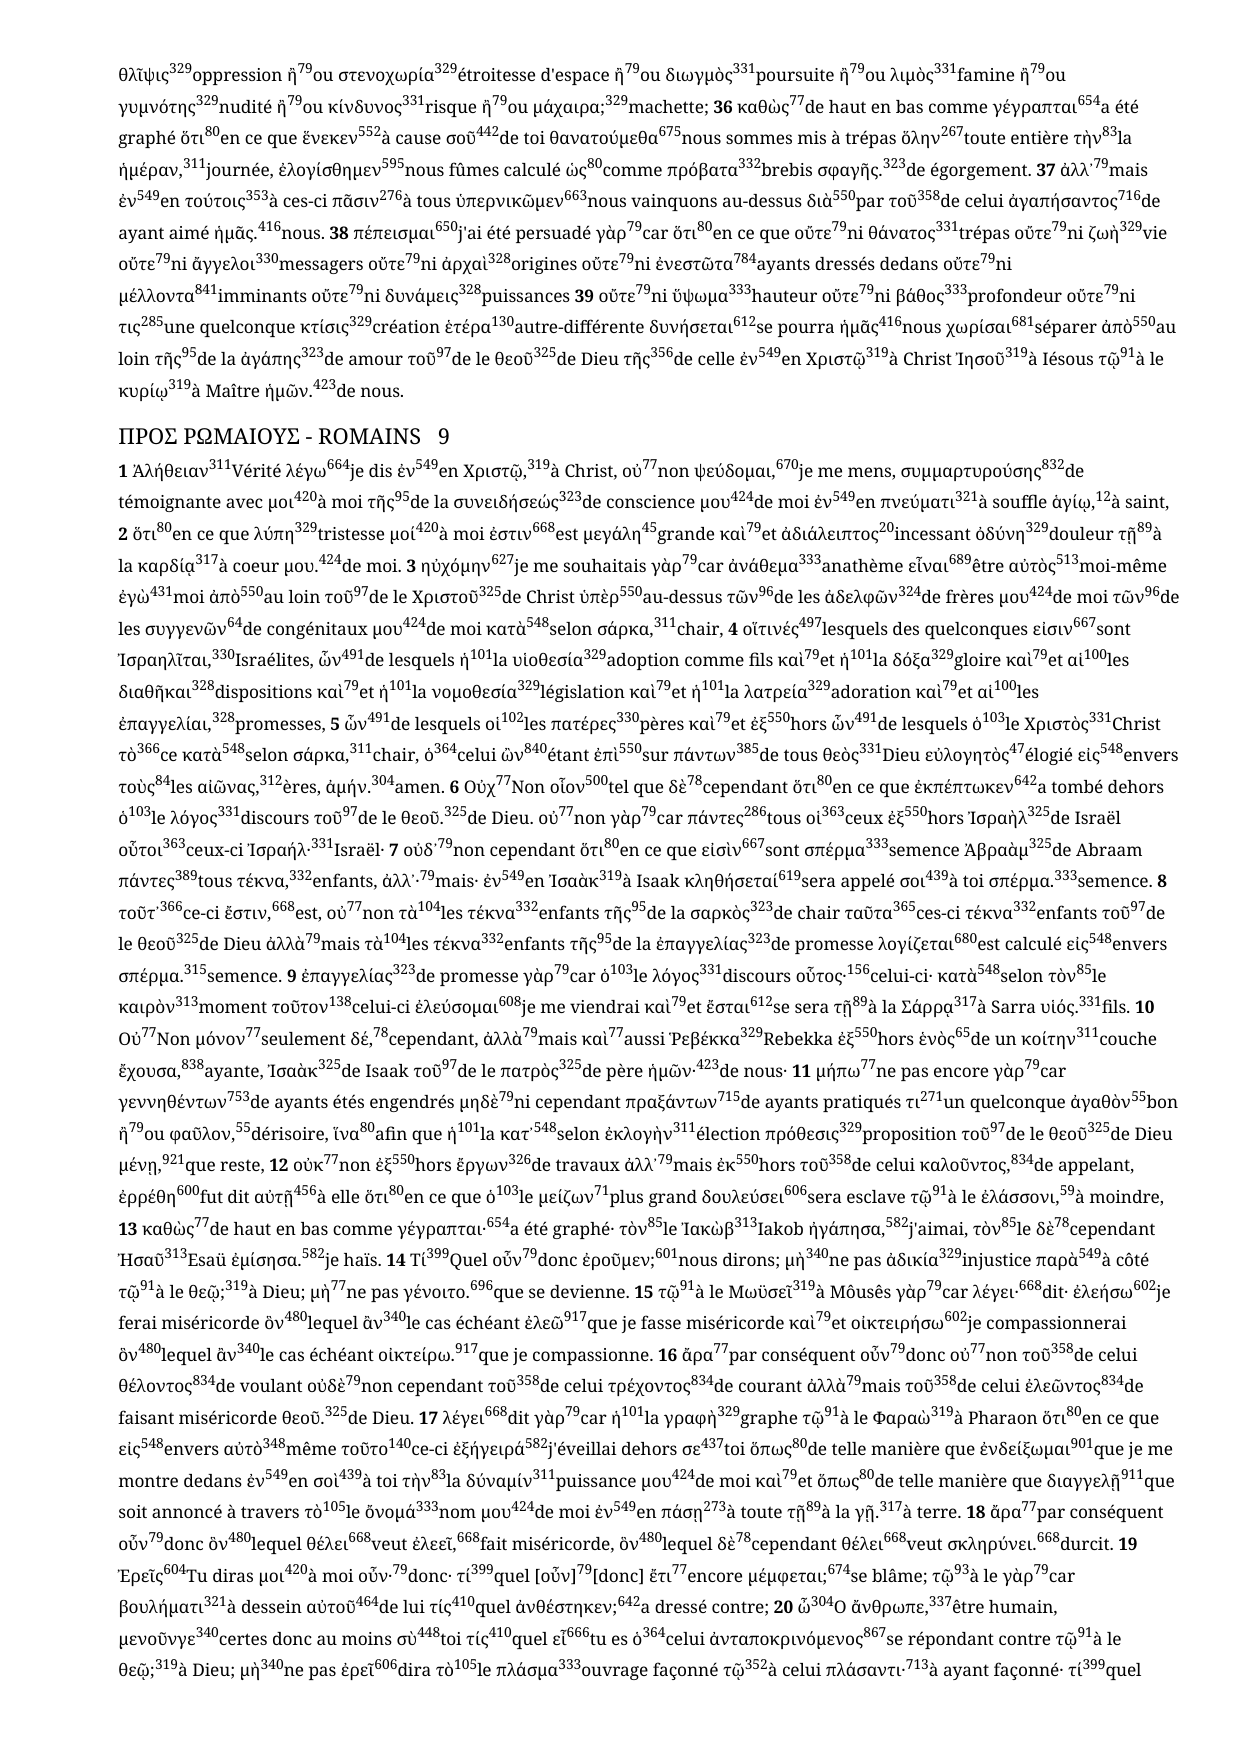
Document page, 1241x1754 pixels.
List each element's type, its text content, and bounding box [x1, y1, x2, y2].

text ΠΡΟΣ ΡΩΜΑΙΟΥΣ - ROMAINS 9 [118, 421, 1181, 451]
text 1 Ἀλήθειαν311Vérité λέγω664je dis ἐν549en Χριστῷ,319à Christ, οὐ77non ψεύδομαι,670je me mens, συμμαρτυρούσης832de témoignante avec μοι420à moi τῆς95de la συνειδήσεώς323de conscience μου424de moi ἐν549en πνεύματι321à souffle ἁγίῳ,12à saint, 2 ὅτι80en ce que λύπη329tristesse μοί420à moi ἐστιν668est μεγάλη45grande καὶ79et ἀδιάλειπτος20incessant ὀδύνη329douleur τῇ89à la καρδίᾳ317à coeur μου.424de moi. 3 ηὐχόμην627je me souhaitais γὰρ79car ἀνάθεμα333anathème εἶναι689être αὐτὸς513moi-même ἐγὼ431moi ἀπὸ550au loin τοῦ97de le Χριστοῦ325de Christ ὑπὲρ550au-dessus τῶν96de les ἀδελφῶν324de frères μου424de moi τῶν96de les συγγενῶν64de congénitaux μου424de moi κατὰ548selon σάρκα,311chair, 4 οἵτινές497lesquels des quelconques εἰσιν667sont Ἰσραηλῖται,330Israélites, ὧν491de lesquels ἡ101la υἱοθεσία329adoption comme fils καὶ79et ἡ101la δόξα329gloire καὶ79et αἱ100les διαθῆκαι328dispositions καὶ79et ἡ101la νομοθεσία329législation καὶ79et ἡ101la λατρεία329adoration καὶ79et αἱ100les ἐπαγγελίαι,328promesses, 5 ὧν491de lesquels οἱ102les πατέρες330pères καὶ79et ἐξ550hors ὧν491de lesquels ὁ103le Χριστὸς331Christ τὸ366ce κατὰ548selon σάρκα,311chair, ὁ364celui ὢν840étant ἐπὶ550sur πάντων385de tous θεὸς331Dieu εὐλογητὸς47élogié εἰς548envers τοὺς84les αἰῶνας,312ères, ἀμήν.304amen. 6 Οὐχ77Non οἷον500tel que δὲ78cependant ὅτι80en ce que ἐκπέπτωκεν642a tombé dehors ὁ103le λόγος331discours τοῦ97de le θεοῦ.325de Dieu. οὐ77non γὰρ79car πάντες286tous οἱ363ceux ἐξ550hors Ἰσραὴλ325de Israël οὗτοι363ceux-ci Ἰσραήλ·331Israël· 7 οὐδ᾽79non cependant ὅτι80en ce que εἰσὶν667sont σπέρμα333semence Ἀβραὰμ325de Abraam πάντες389tous τέκνα,332enfants, ἀλλ᾽·79mais· ἐν549en Ἰσαὰκ319à Isaak κληθήσεταί619sera appelé σοι439à toi σπέρμα.333semence. 8 τοῦτ᾽366ce-ci ἔστιν,668est, οὐ77non τὰ104les τέκνα332enfants τῆς95de la σαρκὸς323de chair ταῦτα365ces-ci τέκνα332enfants τοῦ97de le θεοῦ325de Dieu ἀλλὰ79mais τὰ104les τέκνα332enfants τῆς95de la ἐπαγγελίας323de promesse λογίζεται680est calculé εἰς548envers σπέρμα.315semence. 9 ἐπαγγελίας323de promesse γὰρ79car ὁ103le λόγος331discours οὗτος·156celui-ci· κατὰ548selon τὸν85le καιρὸν313moment τοῦτον138celui-ci ἐλεύσομαι608je me viendrai καὶ79et ἔσται612se sera τῇ89à la Σάρρᾳ317à Sarra υἱός.331fils. 10 Οὐ77Non μόνον77seulement δέ,78cependant, ἀλλὰ79mais καὶ77aussi Ῥεβέκκα329Rebekka ἐξ550hors ἑνὸς65de un κοίτην311couche ἔχουσα,838ayante, Ἰσαὰκ325de Isaak τοῦ97de le πατρὸς325de père ἡμῶν·423de nous· 11 μήπω77ne pas encore γὰρ79car γεννηθέντων753de ayants étés engendrés μηδὲ79ni cependant πραξάντων715de ayants pratiqués τι271un quelconque ἀγαθὸν55bon ἢ79ou φαῦλον,55dérisoire, ἵνα80afin que ἡ101la κατ᾽548selon ἐκλογὴν311élection πρόθεσις329proposition τοῦ97de le θεοῦ325de Dieu μένῃ,921que reste, 12 οὐκ77non ἐξ550hors ἔργων326de travaux ἀλλ᾽79mais ἐκ550hors τοῦ358de celui καλοῦντος,834de appelant, ἐρρέθη600fut dit αὐτῇ456à elle ὅτι80en ce que ὁ103le μείζων71plus grand δουλεύσει606sera esclave τῷ91à le ἐλάσσονι,59à moindre, 13 καθὼς77de haut en bas comme γέγραπται·654a été graphé· τὸν85le Ἰακὼβ313Iakob ἠγάπησα,582j'aimai, τὸν85le δὲ78cependant Ἠσαῦ313Esaü ἐμίσησα.582je haïs. 14 Τί399Quel οὖν79donc ἐροῦμεν;601nous dirons; μὴ340ne pas ἀδικία329injustice παρὰ549à côté τῷ91à le θεῷ;319à Dieu; μὴ77ne pas γένοιτο.696que se devienne. 15 τῷ91à le Μωϋσεῖ319à Môusês γὰρ79car λέγει·668dit· ἐλεήσω602je ferai miséricorde ὃν480lequel ἂν340le cas échéant ἐλεῶ917que je fasse miséricorde καὶ79et οἰκτειρήσω602je compassionnerai ὃν480lequel ἂν340le cas échéant οἰκτείρω.917que je compassionne. 16 ἄρα77par conséquent οὖν79donc οὐ77non τοῦ358de celui θέλοντος834de voulant οὐδὲ79non cependant τοῦ358de celui τρέχοντος834de courant ἀλλὰ79mais τοῦ358de celui ἐλεῶντος834de faisant miséricorde θεοῦ.325de Dieu. 17 λέγει668dit γὰρ79car ἡ101la γραφὴ329graphe τῷ91à le Φαραὼ319à Pharaon ὅτι80en ce que εἰς548envers αὐτὸ348même τοῦτο140ce-ci ἐξήγειρά582j'éveillai dehors σε437toi ὅπως80de telle manière que ἐνδείξωμαι901que je me montre dedans ἐν549en σοὶ439à toi τὴν83la δύναμίν311puissance μου424de moi καὶ79et ὅπως80de telle manière que διαγγελῇ911que soit annoncé à travers τὸ105le ὄνομά333nom μου424de moi ἐν549en πάσῃ273à toute τῇ89à la γῇ.317à terre. 18 ἄρα77par conséquent οὖν79donc ὃν480lequel θέλει668veut ἐλεεῖ,668fait miséricorde, ὃν480lequel δὲ78cependant θέλει668veut σκληρύνει.668durcit. 19 Ἐρεῖς604Tu diras μοι420à moi οὖν·79donc· τί399quel [οὖν]79[donc] ἔτι77encore μέμφεται;674se blâme; τῷ93à le γὰρ79car βουλήματι321à dessein αὐτοῦ464de lui τίς410quel ἀνθέστηκεν;642a dressé contre; 20 ὦ304O ἄνθρωπε,337être humain, μενοῦνγε340certes donc au moins σὺ448toi τίς410quel εἶ666tu es ὁ364celui ἀνταποκρινόμενος867se répondant contre τῷ91à le θεῷ;319à Dieu; μὴ340ne pas ἐρεῖ606dira τὸ105le πλάσμα333ouvrage façonné τῷ352à celui πλάσαντι·713à ayant façonné· τί399quel με417moi ἐποίησας584tu fis οὕτως;77ainsi; 21 ἢ79ou οὐκ340non ἔχει668a ἐξουσίαν311autorité ὁ103le κεραμεὺς331potier τοῦ97de le πηλοῦ325de boue ἐκ550hors τοῦ99de le αὐτοῦ152de même φυράματος327de pâte ποιῆσαι681faire ὃ375lequel μὲν79certes εἰς548envers τιμὴν311valeur σκεῦος315ustensile ὃ375lequel δὲ78cependant εἰς548envers ἀτιμίαν;311dévalorisation; 22 εἰ80si δὲ78cependant θέλων840voulant ὁ103le θεὸς331Dieu ἐνδείξασθαι682se montrer dedans τὴν243la ὀργὴν311colère καὶ79et γνωρίσαι681faire connaître τὸ87le δυνατὸν55puissant αὐτοῦ464de lui ἤνεγκεν586porta ἐν549en πολλῇ273à nombreuse μακροθυμίᾳ317à distance de fureur σκεύη314ustensiles ὀργῆς323de colère κατηρτισμένα797ayants étés ajustés complètement εἰς548envers ἀπώλειαν,311perte complète, 23 καὶ79et ἵνα80afin que γνωρίσῃ899que fasse connaître τὸν85le πλοῦτον313richesse τῆς95de la δόξης323de gloire αὐτοῦ464de lui ἐπὶ548sur σκεύη314ustensiles ἐλέους327de miséricorde ἃ481lesquels προητοίμασεν586prépara d'avance εἰς548envers δόξαν;311gloire; 24 Οὓς479Lesquels καὶ77aussi ἐκάλεσεν586appela ἡμᾶς416nous οὐ77non μόνον77seulement ἐξ550hors Ἰουδαίων64de Ioudaiens ἀλλὰ79mais καὶ77aussi ἐξ550hors ἐθνῶν,326de ethnies, 25 ὡς80comme καὶ77aussi ἐν549en τῷ91à le Ὡσηὲ319à Osée λέγει·668dit· καλέσω602j'appellerai τὸν85le οὐ77non λαόν313peuple μου424de moi λαόν313peuple μου424de moi καὶ79et τὴν344celle οὐκ77non ἠγαπημένην794ayante étée aimée ἠγαπημένην·794ayante étée aimée· 26 καὶ79et ἔσται612se sera ἐν549en τῷ91à le τόπῳ319à lieu οὗ77où ἐρρέθη600fut dit αὐτοῖς·457à eux· οὐ77non λαός331peuple μου424de moi ὑμεῖς,447vous, ἐκεῖ77là κληθήσονται618seront appelé υἱοὶ330fils θεοῦ325de Dieu ζῶντος.834de vivant. 27 Ἠσαΐας331Ésaïa δὲ78cependant κράζει668croasse ὑπὲρ550au-dessus τοῦ97de le Ἰσραήλ·325de Israël· ἐὰν80si le cas échéant ᾖ921que soit ὁ103le ἀριθμὸς331nombre τῶν96de les υἱῶν324de fils Ἰσραὴλ325de Israël ὡς80comme ἡ101la ἄμμος329sable τῆς95de la θαλάσσης,323de mer, τὸ105le ὑπόλειμμα333reste au dessous σωθήσεται·619sera sauvé· 28 λόγον313discours γὰρ79car συντελῶν840achevant ensemble καὶ79et συντέμνων840scissionnant ensemble ποιήσει606fera κύριος331Maître ἐπὶ550sur τῆς95de la γῆς.323de terre. 29 καὶ79et καθὼς77de haut en bas comme προείρηκεν642a prédit Ἠσαΐας·331Ésaïa· εἰ551si μὴ77ne pas κύριος331Maître σαβαὼθ324de Sabaoth ἐγκατέλιπεν586délaissa en contrebas ἡμῖν419à nous σπέρμα,315semence, ὡς80comme Σόδομα332Sodomas ἂν340le cas échéant ἐγενήθημεν595nous fûmes devenu καὶ79et ὡς80comme Γόμορρα328Gomorras ἂν340le cas échéant ὡμοιώθημεν.595nous fûmes rendu semblable. 30 Τί399Quel οὖν79donc ἐροῦμεν;601nous dirons; ὅτι80en ce que ἔθνη332ethnies τὰ365ces μὴ77ne pas διώκοντα841poursuivants δικαιοσύνην311justice κατέλαβεν586prit de haut en bas δικαιοσύνην,311justice, δικαιοσύνην311justice δὲ78cependant τὴν344celle ἐκ550hors πίστεως,323de croyance, 31 Ἰσραὴλ331Israël δὲ78cependant διώκων840poursuivant νόμον313loi δικαιοσύνης323de justice εἰς548envers νόμον313loi οὐκ77non ἔφθασεν.586devança. 32 διὰ548par le fait de τί;399quel; ὅτι80en ce que οὐκ77non ἐκ550hors πίστεως323de croyance ἀλλ᾽79mais ὡς80comme ἐξ550hors ἔργων·326de travaux· προσέκοψαν585achoppèrent τῷ91à le λίθῳ319à pierre τοῦ99de le προσκόμματος,327de achoppement, 33 καθὼς77de haut en bas comme γέγραπται·654a été graphé· ἰδοὺ306voici τίθημι664je pose ἐν549en Σιὼν317à Sion λίθον313pierre προσκόμματος327de achoppement καὶ79et πέτραν311roche σκανδάλου,327de scandale, καὶ79et ὁ364celui πιστεύων840croyant ἐπ᾽549sur αὐτῷ458à lui οὐ77non καταισχυνθήσεται.619sera couvert de honte. [118, 455, 1181, 1682]
text 1 Οὐδὲν289Aucun ἄρα77par conséquent νῦν77maintenant κατάκριμα333objet de contre jugement τοῖς351à ceux ἐν549en Χριστῷ319à Christ Ἰησοῦ.319à Iésous. 2 ὁ103le γὰρ79car νόμος331loi τοῦ99de le πνεύματος327de souffle τῆς95de la ζωῆς323de vie ἐν549en Χριστῷ319à Christ Ἰησοῦ319à Iésous ἠλευθέρωσέν586libéra σε437toi ἀπὸ550au loin τοῦ97de le νόμου325de loi τῆς95de la ἁμαρτίας323de faute καὶ79et τοῦ97de le θανάτου.325de trépas. 3 Τὸ87Le γὰρ79car ἀδύνατον55impuissant τοῦ97de le νόμου325de loi ἐν549en ᾧ488à lequel ἠσθένει625était infirme διὰ550par τῆς95de la σαρκός,323de chair, ὁ103le θεὸς331Dieu τὸν85le ἑαυτοῦ537de lui-même υἱὸν313fils πέμψας721ayant mandé ἐν549en ὁμοιώματι321à similitude σαρκὸς323de chair ἁμαρτίας323de faute καὶ79et περὶ550autour ἁμαρτίας323de faute κατέκρινεν586jugea contre τὴν83la ἁμαρτίαν311faute ἐν549en τῇ89à la σαρκί,317à chair, 4 ἵνα80afin que τὸ105le δικαίωμα333acte de justification τοῦ97de le νόμου325de loi πληρωθῇ911que soit fait plénitude ἐν549en ἡμῖν419à nous τοῖς351à ceux μὴ79ne pas κατὰ548selon σάρκα311chair περιπατοῦσιν827à piétinants autour ἀλλὰ79mais κατὰ548selon πνεῦμα.315souffle. 5 οἱ363ceux γὰρ79car κατὰ548selon σάρκα311chair ὄντες839étants τὰ347ces τῆς95de la σαρκὸς323de chair φρονοῦσιν,667pensent, οἱ363ceux δὲ78cependant κατὰ548selon πνεῦμα315souffle τὰ347ces τοῦ99de le πνεύματος.327de souffle. 6 τὸ105le γὰρ79car φρόνημα333pensée τῆς95de la σαρκὸς323de chair θάνατος,331trépas, τὸ105le δὲ78cependant φρόνημα333pensée τοῦ99de le πνεύματος327de souffle ζωὴ329vie καὶ79et εἰρήνη·329paix· 7 διότι80parce que τὸ105le φρόνημα333pensée τῆς95de la σαρκὸς323de chair ἔχθρα329haine εἰς548envers θεόν,313Dieu, τῷ91à le γὰρ79car νόμῳ319à loi τοῦ97de le θεοῦ325de Dieu οὐχ77non ὑποτάσσεται,680est subordonné, οὐδὲ77non cependant γὰρ79car δύναται·674se peut· 8 οἱ363ceux δὲ78cependant ἐν549en σαρκὶ317à chair ὄντες839étants θεῷ319à Dieu ἀρέσαι681plaire οὐ77non δύνανται.673se peuvent. 9 Ὑμεῖς447Vous δὲ78cependant οὐκ77non ἐστὲ665vous êtes ἐν549en σαρκὶ317à chair ἀλλ᾽79mais ἐν549en πνεύματι,321à souffle, εἴπερ80si certes πνεῦμα333souffle θεοῦ325de Dieu οἰκεῖ668habite maison ἐν549en ὑμῖν.438à vous. εἰ80si δέ78cependant τις390un quelconque πνεῦμα315souffle Χριστοῦ325de Christ οὐκ77non ἔχει,668a, οὗτος364celui-ci οὐκ77non ἔστιν668est αὐτοῦ.464de lui. 10 εἰ80si δὲ78cependant Χριστὸς331Christ ἐν549en ὑμῖν,438à vous, τὸ105le μὲν79certes σῶμα333corps νεκρὸν49mort διὰ548par le fait de ἁμαρτίαν311faute τὸ105le δὲ78cependant πνεῦμα333souffle ζωὴ329vie διὰ548par le fait de δικαιοσύνην.311justice. 11 εἰ80si δὲ78cependant τὸ105le πνεῦμα333souffle τοῦ358de celui ἐγείραντος716de ayant éveillé τὸν85le Ἰησοῦν313Iésous ἐκ550hors νεκρῶν64de morts οἰκεῖ668habite maison ἐν549en ὑμῖν,438à vous, ὁ364celui ἐγείρας721ayant éveillé ἐκ550hors νεκρῶν64de morts Χριστὸν313Christ Ἰησοῦν313Iésous ζῳοποιήσει606fera être vivant καὶ77aussi τὰ86les θνητὰ5mortels σώματα314corps ὑμῶν441de vous διὰ550par τοῦ99de le ἐνοικοῦντος836de enhabitant maison αὐτοῦ464de lui πνεύματος327de souffle ἐν549en ὑμῖν.438à vous. 12 Ἄρα77Par conséquent οὖν,79donc, ἀδελφοί,336frères, ὀφειλέται330débiteurs ἐσμὲν663nous sommes οὐ77non τῇ89à la σαρκὶ317à chair τοῦ360de ce κατὰ548selon σάρκα311chair ζῆν,689vivre, 13 εἰ80si γὰρ79car κατὰ548selon σάρκα311chair ζῆτε,665vous vivez, μέλλετε665vous imminez ἀποθνῄσκειν·689mourir loin· εἰ80si δὲ78cependant πνεύματι321à souffle τὰς82les πράξεις310pratiques τοῦ99de le σώματος327de corps θανατοῦτε,665vous mettez à trépas, ζήσεσθε.609vous vous vivrez. 14 ὅσοι497autant lesquels γὰρ79car πνεύματι321à souffle θεοῦ325de Dieu ἄγονται,679sont conduits, οὗτοι363ceux-ci υἱοὶ330fils θεοῦ325de Dieu εἰσιν.667sont. 15 οὐ77non γὰρ79car ἐλάβετε583vous prîtes πνεῦμα315souffle δουλείας323de esclavage πάλιν77de nouveau εἰς548envers φόβον313effroi ἀλλ᾽79mais ἐλάβετε583vous prîtes πνεῦμα315souffle υἱοθεσίας323de adoption comme fils ἐν549en ᾧ488à lequel κράζομεν·663nous croassons· αββα304Abba ὁ109le πατήρ.337père. 16 αὐτὸ543lui-même τὸ105le πνεῦμα333souffle συμμαρτυρεῖ668témoigne avec τῷ93à le πνεύματι321à souffle ἡμῶν423de nous ὅτι80en ce que ἐσμὲν663nous sommes τέκνα332enfants θεοῦ.325de Dieu. 17 εἰ80si δὲ78cependant τέκνα,332enfants, καὶ77aussi κληρονόμοι·330héritiers· κληρονόμοι330héritiers μὲν79certes θεοῦ,325de Dieu, συγκληρονόμοι70cohéritiers δὲ78cependant Χριστοῦ,325de Christ, εἴπερ80si certes συμπάσχομεν663nous souffrons avec ἵνα80afin que καὶ77aussi συνδοξασθῶμεν.906que nous soyons glorifié avec. 18 Λογίζομαι670Je me calcule γὰρ79car ὅτι80en ce que οὐκ77non ἄξια48dignes τὰ104les παθήματα332passions de souffrances τοῦ97de le νῦν77maintenant καιροῦ325de moment πρὸς548vers τὴν83la μέλλουσαν820imminante δόξαν311gloire ἀποκαλυφθῆναι683être découvert εἰς548envers ἡμᾶς.416nous. 19 ἡ101la γὰρ79car ἀποκαραδοκία329attente sérieuse τῆς95de la κτίσεως323de création τὴν83la ἀποκάλυψιν311découverte τῶν96de les υἱῶν324de fils τοῦ97de le θεοῦ325de Dieu ἀπεκδέχεται.674se attend longuement. 20 τῇ89à la γὰρ79car ματαιότητι317à vanité ἡ101la κτίσις329création ὑπετάγη,600fut subordonné, οὐχ77non ἑκοῦσα69volontiers ἀλλὰ79mais διὰ548par le fait de τὸν346celui ὑποτάξαντα,707ayant subordonné, ἐφ᾽549sur ἑλπίδι317à espérance 21 ὅτι80en ce que καὶ77aussi αὐτὴ540elle-même ἡ101la κτίσις329création ἐλευθερωθήσεται619sera libéré ἀπὸ550au loin τῆς95de la δουλείας323de esclavage τῆς95de la φθορᾶς323de corruption εἰς548envers τὴν83la ἐλευθερίαν311liberté τῆς95de la δόξης323de gloire τῶν98de les τέκνων326de enfants τοῦ97de le θεοῦ.325de Dieu. 22 οἴδαμεν637nous avons su γὰρ79car ὅτι80en ce que πᾶσα285toute ἡ101la κτίσις329création συστενάζει668soupire ensemble καὶ79et συνωδίνει668souffre ensemble les douleurs de l'enfantement ἄχρι552jusqu'à l'extrémité τοῦ358de celui νῦν·77maintenant· 23 οὐ77non μόνον77seulement δέ,78cependant, ἀλλὰ79mais καὶ77aussi αὐτοὶ512nous-mêmes τὴν83la ἀπαρχὴν311prémisse τοῦ99de le πνεύματος327de souffle ἔχοντες,839ayants, ἡμεῖς430nous καὶ77aussi αὐτοὶ512nous-mêmes ἐν549en ἑαυτοῖς508à nous-mêmes στενάζομεν663nous soupirons υἱοθεσίαν311adoption comme fils ἀπεκδεχόμενοι,866se attendants longuement, τὴν83la ἀπολύτρωσιν311rançon intégrale τοῦ99de le σώματος327de corps ἡμῶν.423de nous. 24 τῇ89à la γὰρ79car ἐλπίδι317à espérance ἐσώθημεν·595nous fûmes sauvé· ἐλπὶς329espérance δὲ78cependant βλεπομένη889étante regardée οὐκ77non ἔστιν668est ἐλπίς·329espérance· ὃ482lequel γὰρ79car βλέπει668regarde τίς390un quelconque ἐλπίζει;668espère; 25 εἰ80si δὲ78cependant ὃ482lequel οὐ77non βλέπομεν663nous regardons ἐλπίζομεν,663nous espérons, δι᾽550par ὑπομονῆς323de résistance ἀπεκδεχόμεθα.669nous nous attendons longuement. 26 Ὡσαύτως77De même δὲ78cependant καὶ77aussi τὸ105le πνεῦμα333souffle συναντιλαμβάνεται674se prend contre avec τῇ89à la ἀσθενείᾳ317à infirmité ἡμῶν·423de nous· τὸ87le γὰρ79car τί399quel προσευξώμεθα900que nous nous priions καθὸ77selon que δεῖ668attache de lien οὐκ77non οἴδαμεν,637nous avons su, ἀλλ᾽79mais αὐτὸ543lui-même τὸ105le πνεῦμα333souffle ὑπερεντυγχάνει668intercède au-dessus στεναγμοῖς318à soupirs ἀλαλήτοις·9à inexprimables· 27 ὁ364celui δὲ78cependant ἐραυνῶν840scrutant τὰς242les καρδίας310coeurs οἶδεν642a su τί412quel τὸ105le φρόνημα333pensée τοῦ99de le πνεύματος,327de souffle, ὅτι80en ce que κατὰ548selon θεὸν313Dieu ἐντυγχάνει668intercède ὑπὲρ550au-dessus ἁγίων.64de saints. 28 Οἴδαμεν637Nous avons su δὲ78cependant ὅτι80en ce que τοῖς351à ceux ἀγαπῶσιν827à aimants τὸν85le θεὸν313Dieu πάντα374tous συνεργεῖ668travaille avec εἰς548envers ἀγαθόν,55bon, τοῖς351à ceux κατὰ548selon πρόθεσιν311proposition κλητοῖς37à appelés οὖσιν.827à étants. 29 ὅτι80en ce que οὓς479lesquels προέγνω,586connut avant, καὶ77aussi προώρισεν586prédétermina συμμόρφους52conformes τῆς95de la εἰκόνος323de icône τοῦ97de le υἱοῦ325de fils αὐτοῦ,464de lui, εἰς548envers τὸ348ce εἶναι689être αὐτὸν452lui πρωτότοκον32premier-né ἐν549en πολλοῖς274à nombreux ἀδελφοῖς·318à frères· 30 οὓς479lesquels δὲ78cependant προώρισεν,586prédétermina, τούτους345ceux-ci καὶ77aussi ἐκάλεσεν·586appela· καὶ79et οὓς479lesquels ἐκάλεσεν,586appela, τούτους345ceux-ci καὶ77aussi ἐδικαίωσεν·586justifia· οὓς479lesquels δὲ78cependant ἐδικαίωσεν,586justifia, τούτους345ceux-ci καὶ77aussi ἐδόξασεν.586glorifia. 31 Τί399Quel οὖν79donc ἐροῦμεν601nous dirons πρὸς548vers ταῦτα;347ces-ci; εἰ80si ὁ103le θεὸς331Dieu ὑπὲρ550au-dessus ἡμῶν,423de nous, τίς410quel καθ᾽550contre ἡμῶν;423de nous; 32 ὅς498lequel γε340du moins τοῦ257de le ἰδίου127de en propre υἱοῦ325de fils οὐκ77non ἐφείσατο592se épargna ἀλλ᾽79mais ὑπὲρ550au-dessus ἡμῶν423de nous πάντων383de tous παρέδωκεν586transmit αὐτόν,452lui, πῶς77comment? οὐχὶ77non pas καὶ77aussi σὺν549avec αὐτῷ458à lui τὰ347ces πάντα270tous ἡμῖν419à nous χαρίσεται;612se fera grâce; 33 τίς410quel ἐγκαλέσει606appellera en accusation κατὰ550contre ἐκλεκτῶν64de élus θεοῦ;325de Dieu; θεὸς331Dieu ὁ364celui δικαιῶν·840justifiant· 34 τίς410quel ὁ364celui κατακρινῶν;840jugeant contre; Χριστὸς331Christ [Ἰησοῦς]331[Iésous] ὁ364celui ἀποθανών,721ayant mort loin, μᾶλλον77davantage δὲ78cependant ἐγερθείς,760ayant été éveillé, ὃς498lequel καί77aussi ἐστιν668est ἐν549en δεξιᾷ57à droite τοῦ97de le θεοῦ,325de Dieu, ὃς498lequel καὶ77aussi ἐντυγχάνει668intercède ὑπὲρ550au-dessus ἡμῶν.423de nous. 35 τίς410quel ἡμᾶς416nous χωρίσει606séparera ἀπὸ550au loin τῆς95de la ἀγάπης323de amour τοῦ97de le Χριστοῦ;325de Christ; θλῖψις329oppression ἢ79ou στενοχωρία329étroitesse d'espace ἢ79ou διωγμὸς331poursuite ἢ79ou λιμὸς331famine ἢ79ou γυμνότης329nudité ἢ79ou κίνδυνος331risque ἢ79ou μάχαιρα;329machette; 36 καθὼς77de haut en bas comme γέγραπται654a été graphé ὅτι80en ce que ἕνεκεν552à cause σοῦ442de toi θανατούμεθα675nous sommes mis à trépas ὅλην267toute entière τὴν83la ἡμέραν,311journée, ἐλογίσθημεν595nous fûmes calculé ὡς80comme πρόβατα332brebis σφαγῆς.323de égorgement. 37 ἀλλ᾽79mais ἐν549en τούτοις353à ces-ci πᾶσιν276à tous ὑπερνικῶμεν663nous vainquons au-dessus διὰ550par τοῦ358de celui ἀγαπήσαντος716de ayant aimé ἡμᾶς.416nous. 38 πέπεισμαι650j'ai été persuadé γὰρ79car ὅτι80en ce que οὔτε79ni θάνατος331trépas οὔτε79ni ζωὴ329vie οὔτε79ni ἄγγελοι330messagers οὔτε79ni ἀρχαὶ328origines οὔτε79ni ἐνεστῶτα784ayants dressés dedans οὔτε79ni μέλλοντα841imminants οὔτε79ni δυνάμεις328puissances 39 οὔτε79ni ὕψωμα333hauteur οὔτε79ni βάθος333profondeur οὔτε79ni τις285une quelconque κτίσις329création ἑτέρα130autre-différente δυνήσεται612se pourra ἡμᾶς416nous χωρίσαι681séparer ἀπὸ550au loin τῆς95de la ἀγάπης323de amour τοῦ97de le θεοῦ325de Dieu τῆς356de celle ἐν549en Χριστῷ319à Christ Ἰησοῦ319à Iésous τῷ91à le κυρίῳ319à Maître ἡμῶν.423de nous. [118, 59, 1181, 402]
